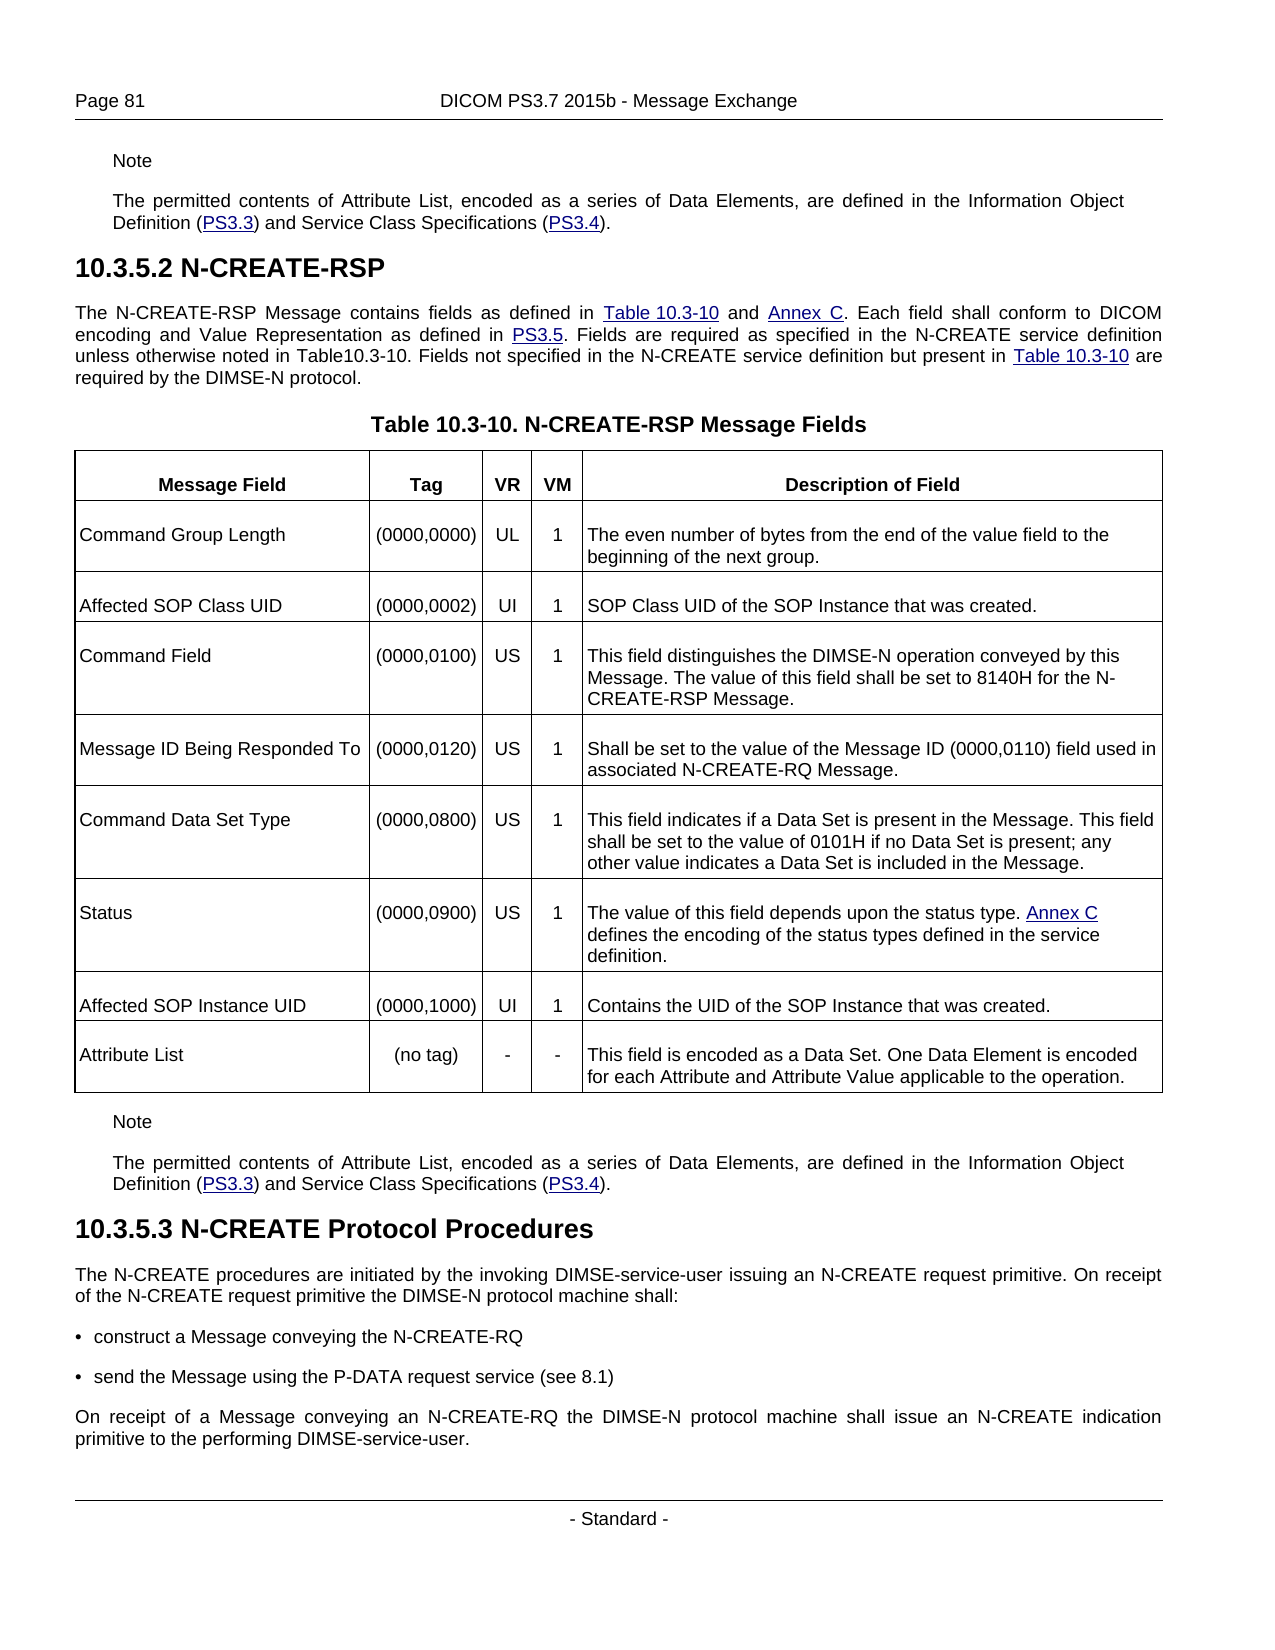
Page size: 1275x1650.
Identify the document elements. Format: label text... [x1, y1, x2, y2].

table_cell (no tag) [370, 1021, 482, 1092]
table_cell - [483, 1021, 531, 1092]
table_cell US [483, 786, 531, 878]
text 10.3.5.3 N-CREATE Protocol Procedures [75, 1213, 1162, 1245]
table_header VR [483, 451, 531, 500]
text The N-CREATE-RSP Message contains fields as defined in Table 10.3-10 and Annex C. Each field shall conform to DICOM encoding and Value Representation as defined in PS3.5. Fields are required as specified in the N-CREATE service definition unless otherwise noted in Table10.3-10. Fields not specified in the N-CREATE service definition but present in Table 10.3-10 are required by the DIMSE-N protocol. [75, 302, 1162, 388]
table_cell 1 [532, 786, 582, 878]
table_cell (0000,0000) [370, 501, 482, 571]
table_cell 1 [532, 879, 582, 971]
table_cell (0000,0002) [370, 572, 482, 621]
table_header Message Field [76, 451, 369, 500]
text The permitted contents of Attribute List, encoded as a series of Data Elements, are defined in the Information Object Definition (PS3.3) and Service Class Specifications (PS3.4). [112, 1152, 1125, 1195]
table_cell US [483, 879, 531, 971]
text Note [112, 150, 1125, 172]
table_cell Affected SOP Instance UID [76, 972, 369, 1020]
table_cell UI [483, 972, 531, 1020]
table_cell Message ID Being Responded To [76, 715, 369, 785]
table_cell The even number of bytes from the end of the value field to the beginning of the next group. [583, 501, 1162, 571]
table_cell This field is encoded as a Data Set. One Data Element is encoded for each Attribute and Attribute Value applicable to the operation. [583, 1021, 1162, 1092]
table_cell Command Group Length [76, 501, 369, 571]
table_cell This field indicates if a Data Set is present in the Message. This field shall be set to the value of 0101H if no Data Set is present; any other value indicates a Data Set is included in the Message. [583, 786, 1162, 878]
table_cell (0000,0120) [370, 715, 482, 785]
table_header Description of Field [583, 451, 1162, 500]
table_cell 1 [532, 572, 582, 621]
table_cell Affected SOP Class UID [76, 572, 369, 621]
table_cell UL [483, 501, 531, 571]
table_cell (0000,0100) [370, 622, 482, 714]
table_cell Attribute List [76, 1021, 369, 1092]
table_cell Command Field [76, 622, 369, 714]
table_cell UI [483, 572, 531, 621]
text Note [112, 1111, 1125, 1133]
table_cell 1 [532, 972, 582, 1020]
table_cell Contains the UID of the SOP Instance that was created. [583, 972, 1162, 1020]
table_cell (0000,0900) [370, 879, 482, 971]
text Table 10.3-10. N-CREATE-RSP Message Fields [75, 411, 1162, 437]
text On receipt of a Message conveying an N-CREATE-RQ the DIMSE-N protocol machine shall issue an N-CREATE indication primitive to the performing DIMSE-service-user. [75, 1406, 1162, 1449]
table_cell (0000,1000) [370, 972, 482, 1020]
table_cell Command Data Set Type [76, 786, 369, 878]
table_cell SOP Class UID of the SOP Instance that was created. [583, 572, 1162, 621]
text The N-CREATE procedures are initiated by the invoking DIMSE-service-user issuing an N-CREATE request primitive. On receipt of the N-CREATE request primitive the DIMSE-N protocol machine shall: [75, 1263, 1162, 1307]
list send the Message using the P-DATA request service (see 8.1) [75, 1366, 1162, 1387]
text 10.3.5.2 N-CREATE-RSP [75, 252, 1162, 283]
list construct a Message conveying the N-CREATE-RQ [75, 1325, 1162, 1347]
table_header VM [532, 451, 582, 500]
table_cell 1 [532, 715, 582, 785]
table_cell Shall be set to the value of the Message ID (0000,0110) field used in associated N-CREATE-RQ Message. [583, 715, 1162, 785]
table_cell - [532, 1021, 582, 1092]
table_cell This field distinguishes the DIMSE-N operation conveyed by this Message. The value of this field shall be set to 8140H for the N-CREATE-RSP Message. [583, 622, 1162, 714]
table_header Tag [370, 451, 482, 500]
text The permitted contents of Attribute List, encoded as a series of Data Elements, are defined in the Information Object Definition (PS3.3) and Service Class Specifications (PS3.4). [112, 190, 1125, 233]
table_cell US [483, 622, 531, 714]
table_cell 1 [532, 501, 582, 571]
table_cell Status [76, 879, 369, 971]
table_cell The value of this field depends upon the status type. Annex C defines the encoding of the status types defined in the service definition. [583, 879, 1162, 971]
table_cell US [483, 715, 531, 785]
table_cell 1 [532, 622, 582, 714]
table_cell (0000,0800) [370, 786, 482, 878]
